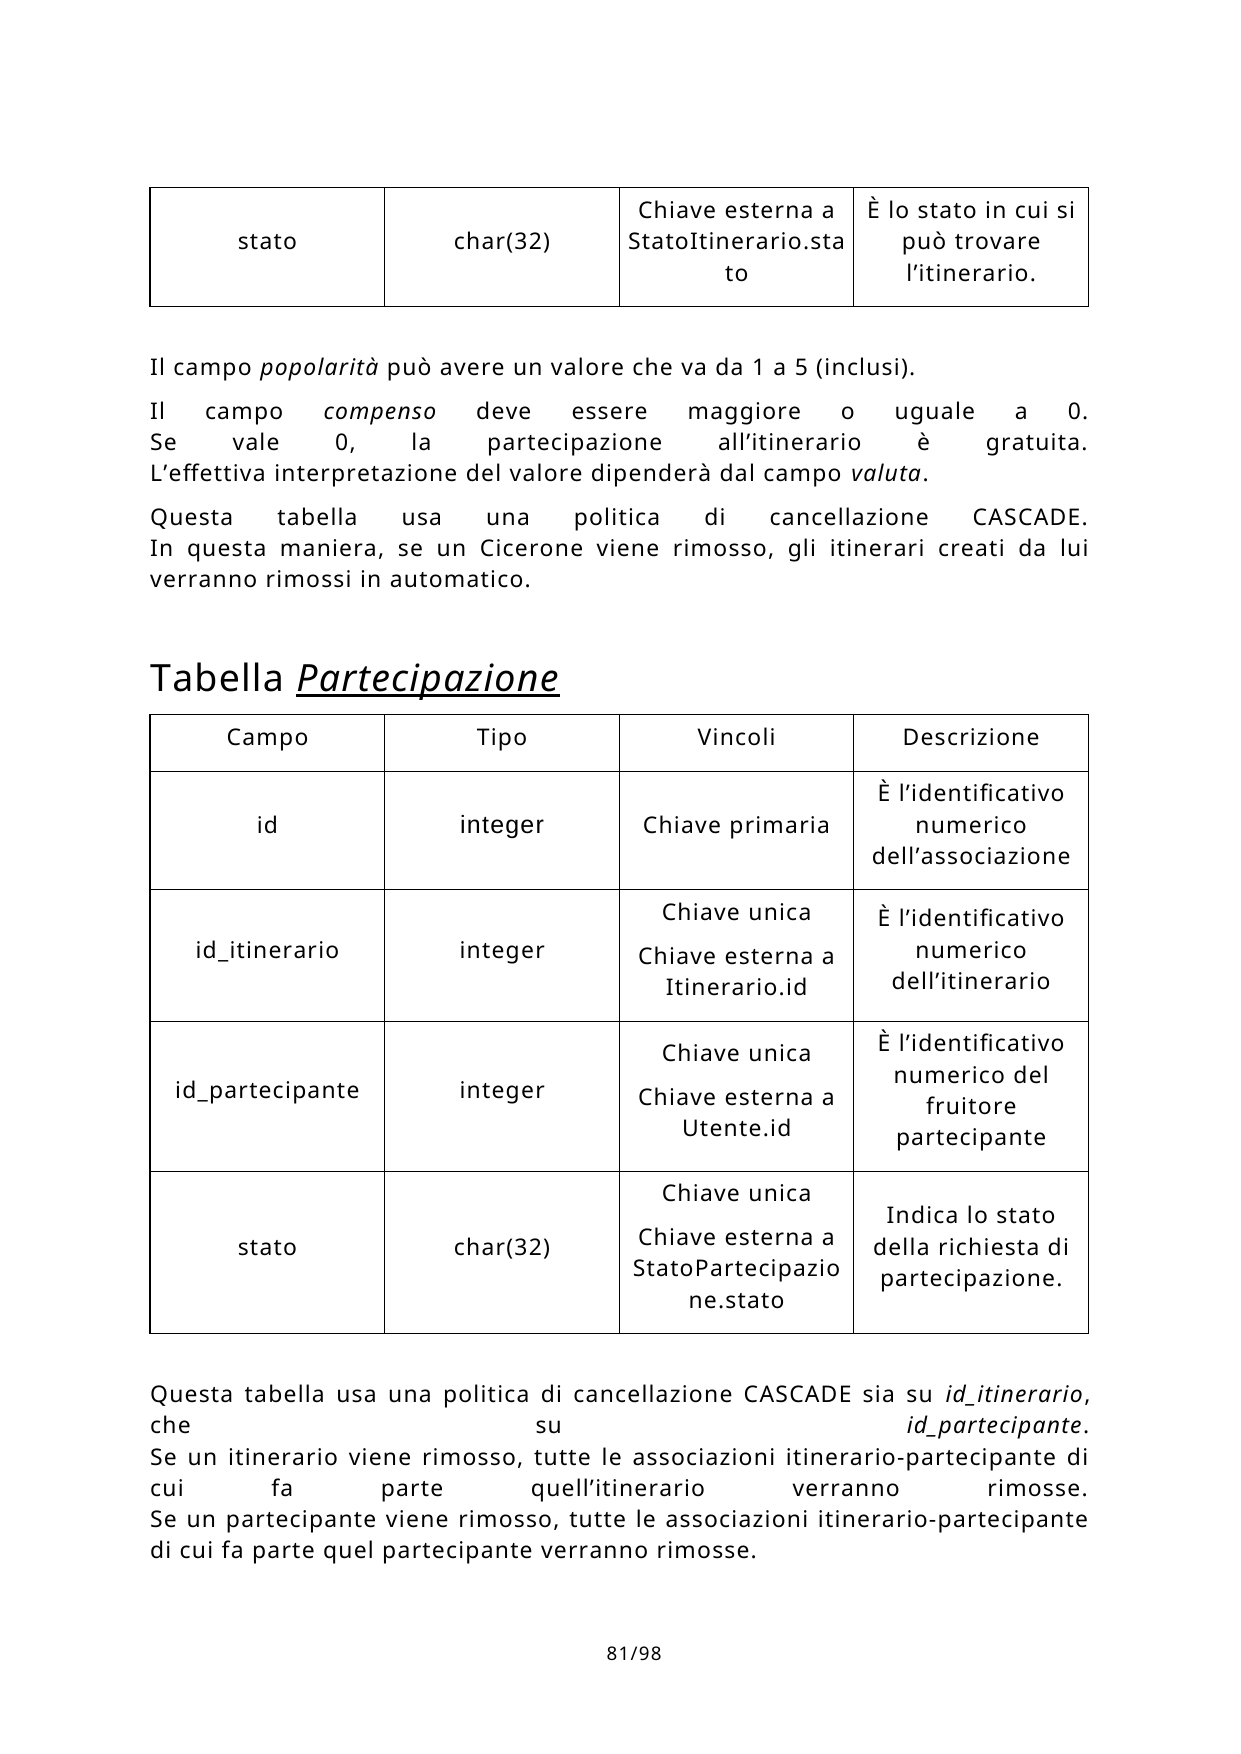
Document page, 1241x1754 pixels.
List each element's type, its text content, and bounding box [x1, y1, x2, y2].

table_cell Chiave primaria [620, 772, 853, 889]
text Questa tabella usa una politica di cancellazione CASCADE sia su id_itinerario, che su id_partecipante. Se un itinerario viene rimosso, tutte le associazioni itinerario-partecipante di cui fa parte quell’itinerario verranno rimosse. Se un partecipante viene rimosso, tutte le associazioni itinerario-partecipante di cui fa parte quel partecipante verranno rimosse. [150, 1378, 1090, 1565]
table_cell char(32) [385, 188, 619, 306]
table_cell id_itinerario [151, 890, 384, 1021]
table_cell È l’identificativo numerico dell’itinerario [854, 890, 1088, 1021]
table_cell Chiave unica Chiave esterna a Itinerario.id [620, 890, 853, 1021]
table_cell Chiave unica Chiave esterna a Utente.id [620, 1022, 853, 1171]
text Il campo popolarità può avere un valore che va da 1 a 5 (inclusi). [150, 351, 1090, 382]
table_cell stato [151, 1172, 384, 1333]
table_cell Chiave unica Chiave esterna a StatoPartecipazione.stato [620, 1172, 853, 1333]
table_header Campo [151, 715, 384, 771]
text Il campo compenso deve essere maggiore o uguale a 0. Se vale 0, la partecipazione all’itinerario è gratuita. L’effettiva interpretazione del valore dipenderà dal campo valuta. [150, 394, 1090, 488]
text Questa tabella usa una politica di cancellazione CASCADE. In questa maniera, se un Cicerone viene rimosso, gli itinerari creati da lui verranno rimossi in automatico. [150, 501, 1090, 594]
table_cell integer [385, 890, 619, 1021]
table_cell È l’identificativo numerico del fruitore partecipante [854, 1022, 1088, 1171]
table_header Vincoli [620, 715, 853, 771]
table_header Descrizione [854, 715, 1088, 771]
table_cell Chiave esterna a StatoItinerario.stato [620, 188, 853, 306]
table_cell char(32) [385, 1172, 619, 1333]
table_cell id [151, 772, 384, 889]
table_header Tipo [385, 715, 619, 771]
table_cell È l’identificativo numerico dell’associazione [854, 772, 1088, 889]
table_cell id_partecipante [151, 1022, 384, 1171]
text Tabella Partecipazione [150, 651, 1090, 702]
table_cell Indica lo stato della richiesta di partecipazione. [854, 1172, 1088, 1333]
table_cell stato [151, 188, 384, 306]
table_cell integer [385, 772, 619, 889]
table_cell integer [385, 1022, 619, 1171]
table_cell È lo stato in cui si può trovare l’itinerario. [854, 188, 1088, 306]
